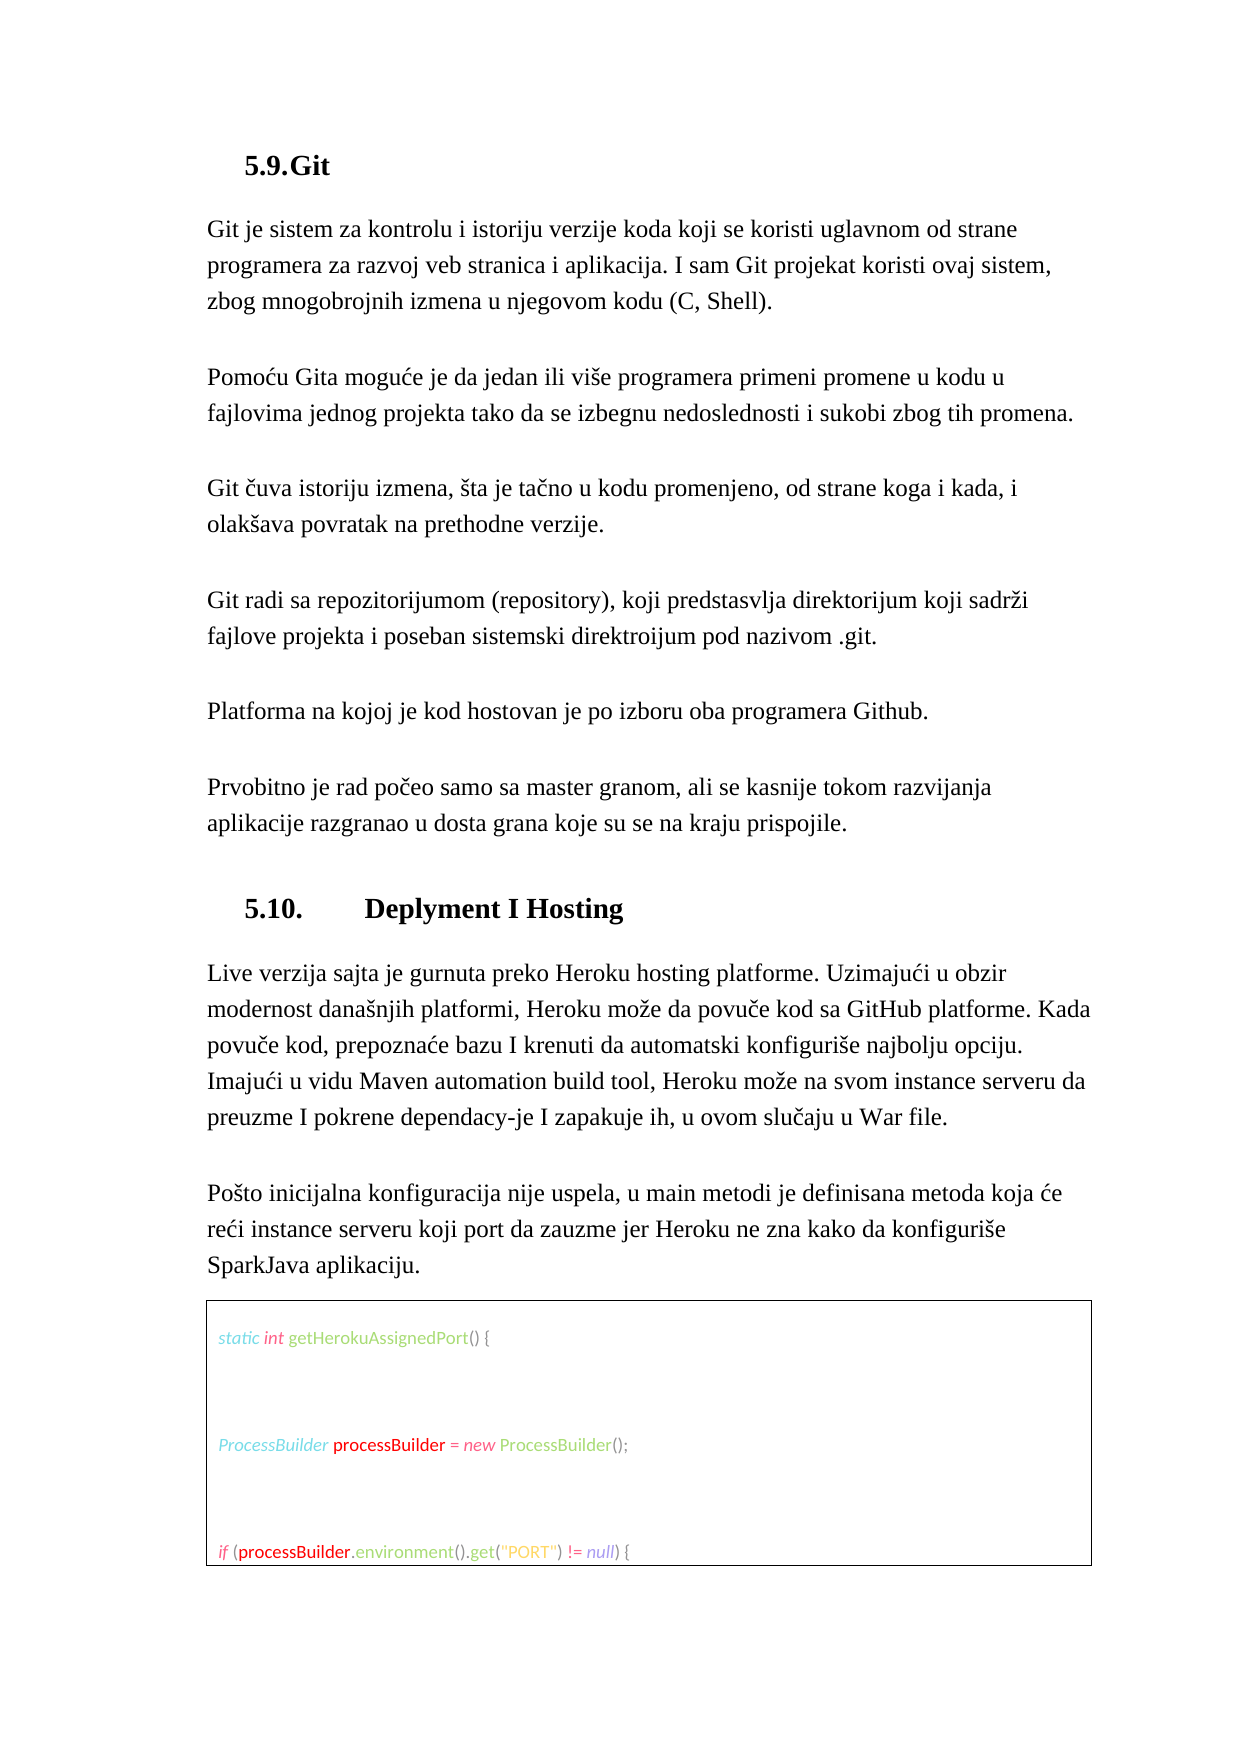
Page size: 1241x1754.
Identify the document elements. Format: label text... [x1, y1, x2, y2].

text Git čuva istoriju izmena, šta je tačno u kodu promenjeno, od strane koga i kada, i olakšava povratak na prethodne verzije. [207, 473, 1092, 538]
text Prvobitno je rad počeo samo sa master granom, ali se kasnije tokom razvijanja aplikacije razgranao u dosta grana koje su se na kraju prispojile. [207, 772, 1092, 837]
subtitle Deplyment I Hosting [244, 892, 1092, 925]
text Platforma na kojoj je kod hostovan je po izboru oba programera Github. [207, 696, 1092, 725]
text Pošto inicijalna konfiguracija nije uspela, u main metodi je definisana metoda koja će reći instance serveru koji port da zauzme jer Heroku ne zna kako da konfiguriše SparkJava aplikaciju. [207, 1178, 1092, 1278]
text Git radi sa repozitorijumom (repository), koji predstasvlja direktorijum koji sadrži fajlove projekta i poseban sistemski direktroijum pod nazivom .git. [207, 585, 1092, 649]
table_header static int getHerokuAssignedPort() { ProcessBuilder processBuilder = new ProcessBuilder(); if (processBuilder.environment().get("PORT") != null) { [207, 1301, 1091, 1565]
text Live verzija sajta je gurnuta preko Heroku hosting platforme. Uzimajući u obzir modernost današnjih platformi, Heroku može da povuče kod sa GitHub platforme. Kada povuče kod, prepoznaće bazu I krenuti da automatski konfiguriše najbolju opciju. Imajući u vidu Maven automation build tool, Heroku može na svom instance serveru da preuzme I pokrene dependacy-je I zapakuje ih, u ovom slučaju u War file. [207, 958, 1092, 1131]
text Pomoću Gita moguće je da jedan ili više programera primeni promene u kodu u fajlovima jednog projekta tako da se izbegnu nedoslednosti i sukobi zbog tih promena. [207, 362, 1092, 427]
text Git je sistem za kontrolu i istoriju verzije koda koji se koristi uglavnom od strane programera za razvoj veb stranica i aplikacija. I sam Git projekat koristi ovaj sistem, zbog mnogobrojnih izmena u njegovom kodu (C, Shell). [207, 214, 1092, 315]
subtitle Git [244, 148, 1092, 181]
